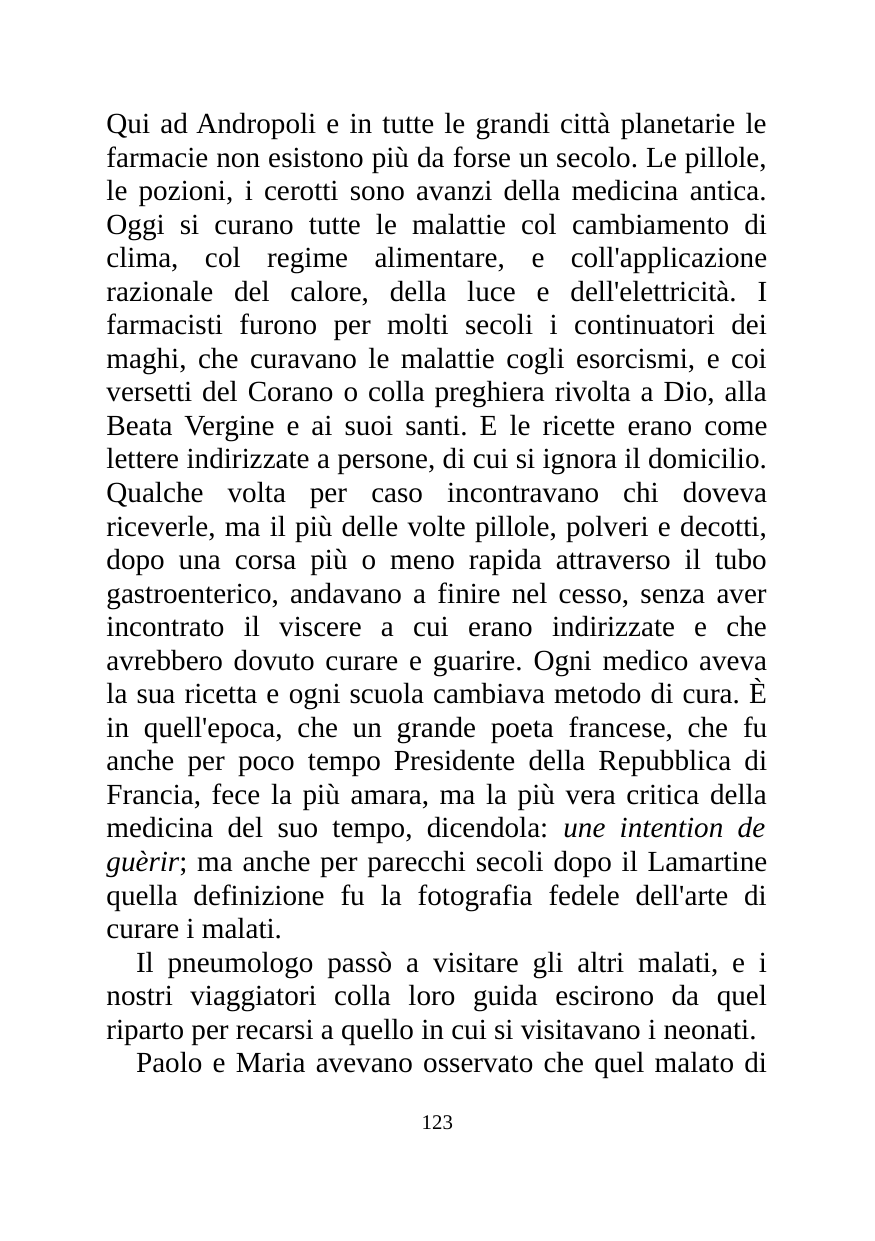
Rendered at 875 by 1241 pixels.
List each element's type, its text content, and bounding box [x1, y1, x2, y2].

text Il pneumologo passò a visitare gli altri malati, e i nostri viaggiatori colla loro guida escirono da quel riparto per recarsi a quello in cui si visitavano i neonati. [106, 945, 768, 1045]
text Qui ad Andropoli e in tutte le grandi città planetarie le farmacie non esistono più da forse un secolo. Le pillole, le pozioni, i cerotti sono avanzi della medicina antica. Oggi si curano tutte le malattie col cambiamento di clima, col regime alimentare, e coll'applicazione razionale del calore, della luce e dell'elettricità. I farmacisti furono per molti secoli i continuatori dei maghi, che curavano le malattie cogli esorcismi, e coi versetti del Corano o colla preghiera rivolta a Dio, alla Beata Vergine e ai suoi santi. E le ricette erano come lettere indirizzate a persone, di cui si ignora il domicilio. Qualche volta per caso incontravano chi doveva riceverle, ma il più delle volte pillole, polveri e decotti, dopo una corsa più o meno rapida attraverso il tubo gastroenterico, andavano a finire nel cesso, senza aver incontrato il viscere a cui erano indirizzate e che avrebbero dovuto curare e guarire. Ogni medico aveva la sua ricetta e ogni scuola cambiava metodo di cura. È in quell'epoca, che un grande poeta francese, che fu anche per poco tempo Presidente della Repubblica di Francia, fece la più amara, ma la più vera critica della medicina del suo tempo, dicendola: une intention de guèrir; ma anche per parecchi secoli dopo il Lamartine quella definizione fu la fotografia fedele dell'arte di curare i malati. [106, 106, 768, 945]
text Paolo e Maria avevano osservato che quel malato di [106, 1045, 768, 1079]
